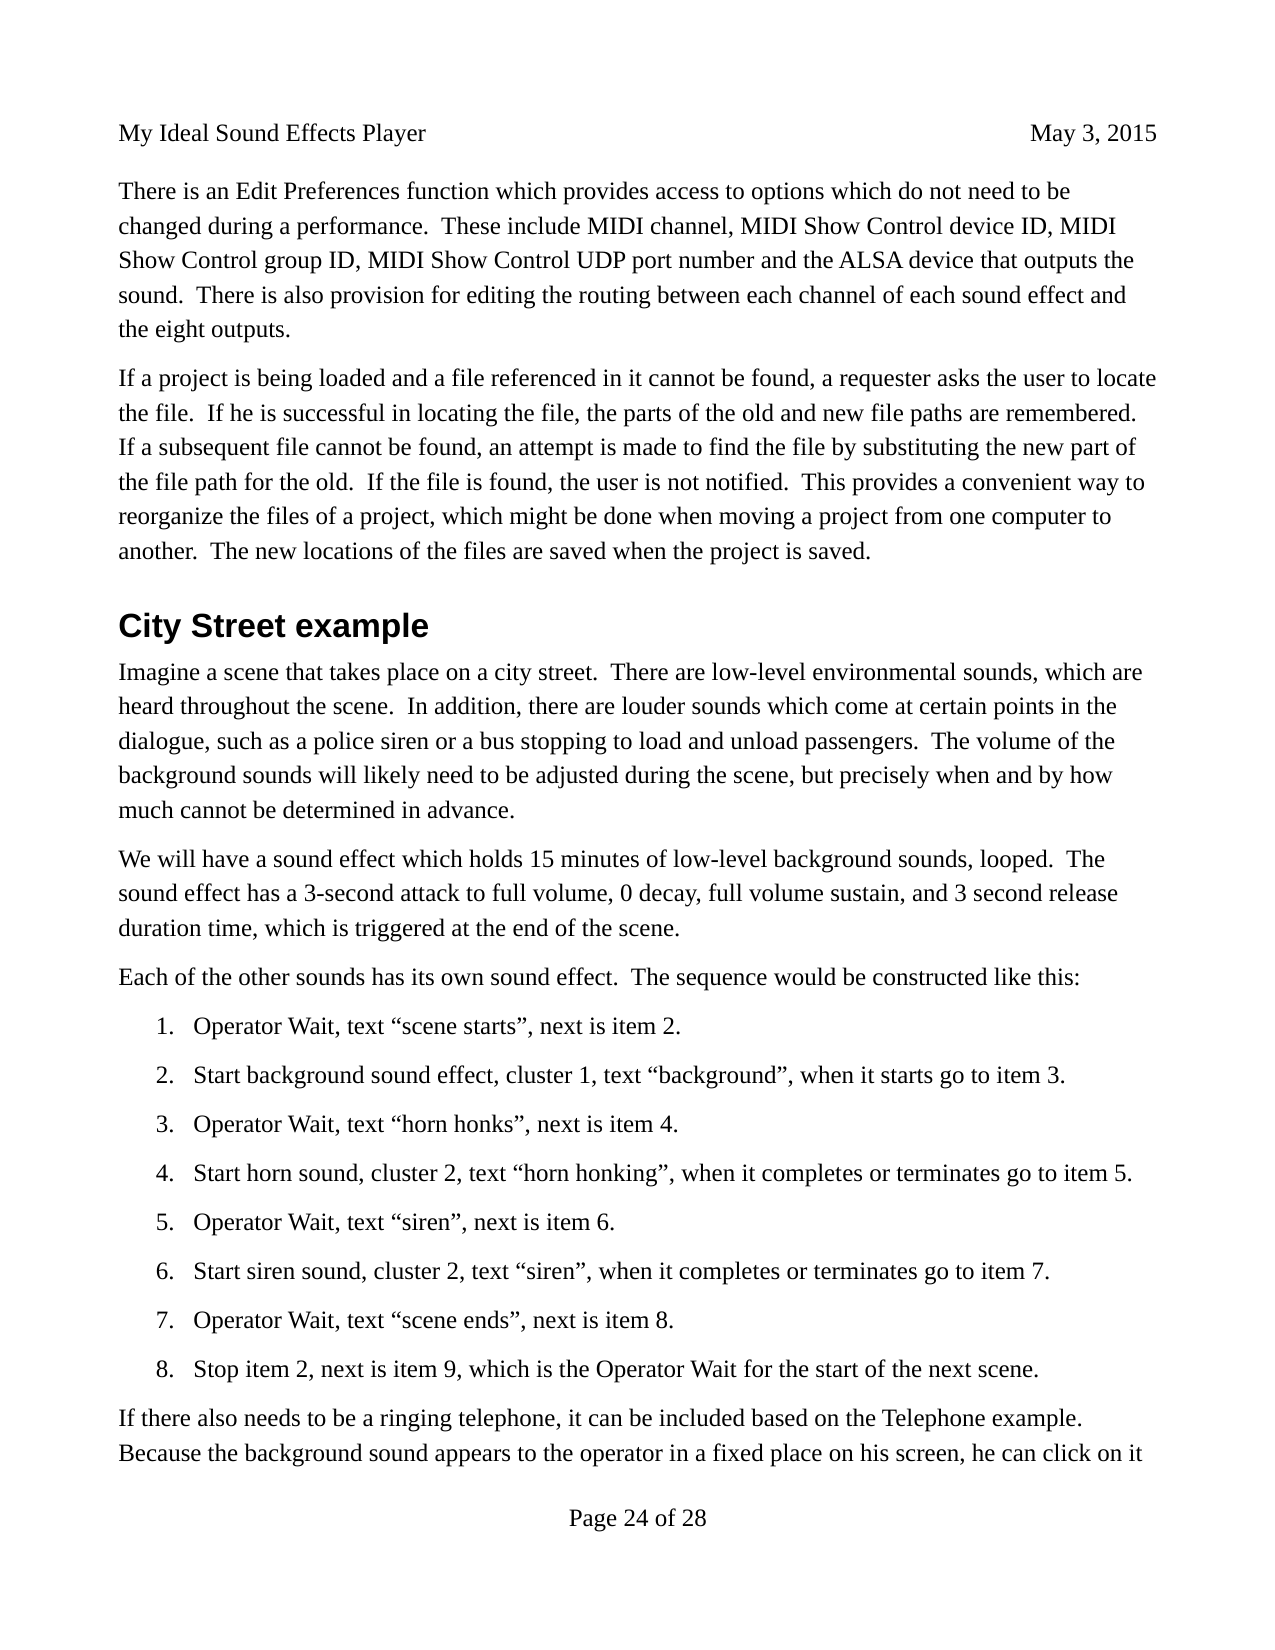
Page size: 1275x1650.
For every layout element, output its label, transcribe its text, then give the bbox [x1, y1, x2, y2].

subtitle City Street example [118, 606, 1157, 644]
list Operator Wait, text “siren”, next is item 6. [156, 1207, 1157, 1236]
text Each of the other sounds has its own sound effect. The sequence would be constructed like this: [118, 962, 1157, 991]
text There is an Edit Preferences function which provides access to options which do not need to be changed during a performance. These include MIDI channel, MIDI Show Control device ID, MIDI Show Control group ID, MIDI Show Control UDP port number and the ALSA device that outputs the sound. There is also provision for editing the routing between each channel of each sound effect and the eight outputs. [118, 176, 1157, 343]
list Start horn sound, cluster 2, text “horn honking”, when it completes or terminates go to item 5. [156, 1158, 1157, 1187]
text Imagine a scene that takes place on a city street. There are low-level environmental sounds, which are heard throughout the scene. In addition, there are louder sounds which come at certain points in the dialogue, such as a police siren or a bus stopping to load and unload passengers. The volume of the background sounds will likely need to be adjusted during the scene, but precisely when and by how much cannot be determined in advance. [118, 657, 1157, 823]
text We will have a sound effect which holds 15 minutes of low-level background sounds, looped. The sound effect has a 3-second attack to full volume, 0 decay, full volume sustain, and 3 second release duration time, which is triggered at the end of the scene. [118, 844, 1157, 941]
list Start background sound effect, cluster 1, text “background”, when it starts go to item 3. [156, 1060, 1157, 1089]
list Operator Wait, text “scene starts”, next is item 2. [156, 1011, 1157, 1039]
list Start siren sound, cluster 2, text “siren”, when it completes or terminates go to item 7. [156, 1256, 1157, 1285]
list Operator Wait, text “scene ends”, next is item 8. [156, 1305, 1157, 1334]
text If a project is being loaded and a file referenced in it cannot be found, a requester asks the user to locate the file. If he is successful in locating the file, the parts of the old and new file paths are remembered. If a subsequent file cannot be found, an attempt is made to find the file by substituting the new part of the file path for the old. If the file is found, the user is not notified. This provides a convenient way to reorganize the files of a project, which might be done when moving a project from one computer to another. The new locations of the files are saved when the project is saved. [118, 363, 1157, 564]
text If there also needs to be a ringing telephone, it can be included based on the Telephone example. Because the background sound appears to the operator in a fixed place on his screen, he can click on it [118, 1403, 1157, 1467]
list Operator Wait, text “horn honks”, next is item 4. [156, 1109, 1157, 1138]
list Stop item 2, next is item 9, which is the Operator Wait for the start of the next scene. [156, 1354, 1157, 1383]
